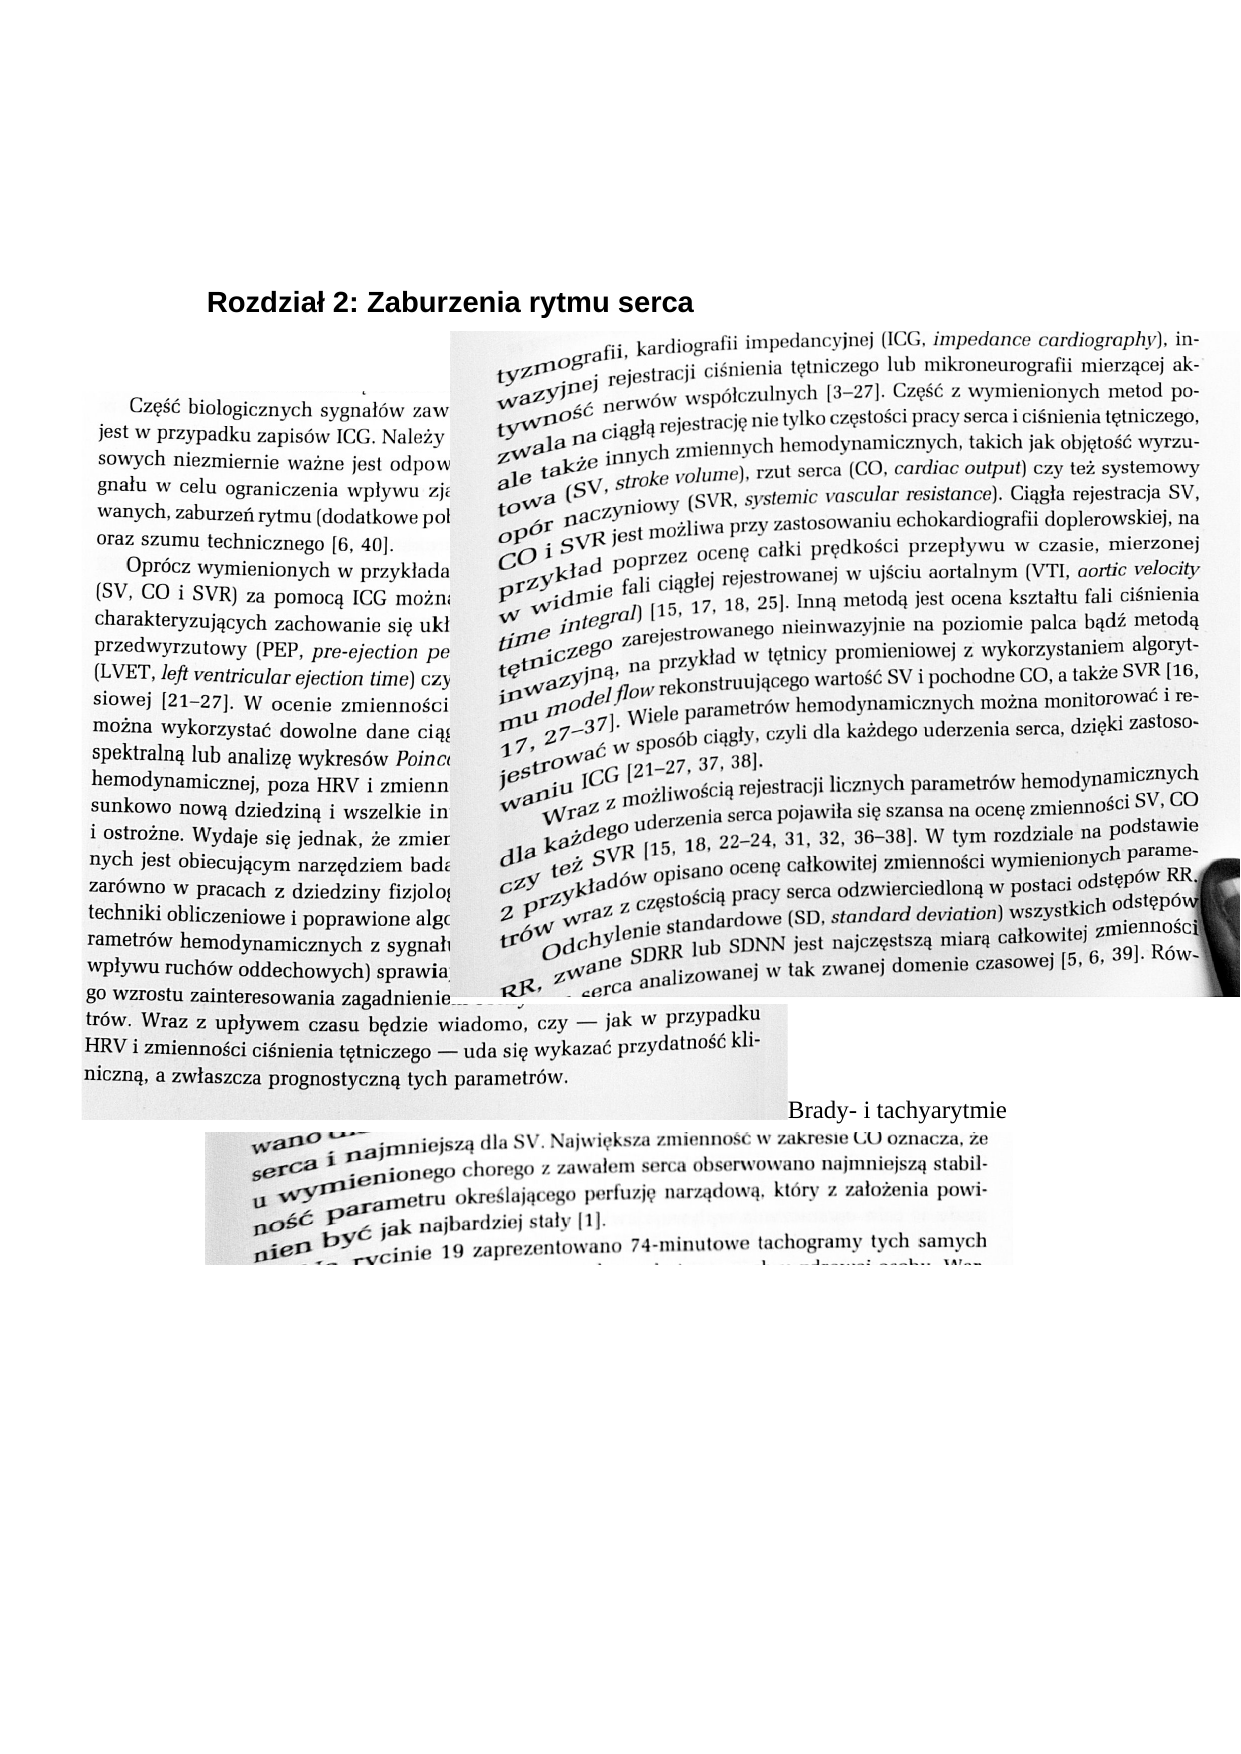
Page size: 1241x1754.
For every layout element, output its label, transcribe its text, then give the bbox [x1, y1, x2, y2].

subtitle Rozdział 2: Zaburzenia rytmu serca [207, 285, 1093, 318]
picture [81, 331, 1240, 1120]
picture [205, 1132, 1014, 1265]
text Brady- i tachyarytmie [207, 1096, 1093, 1124]
